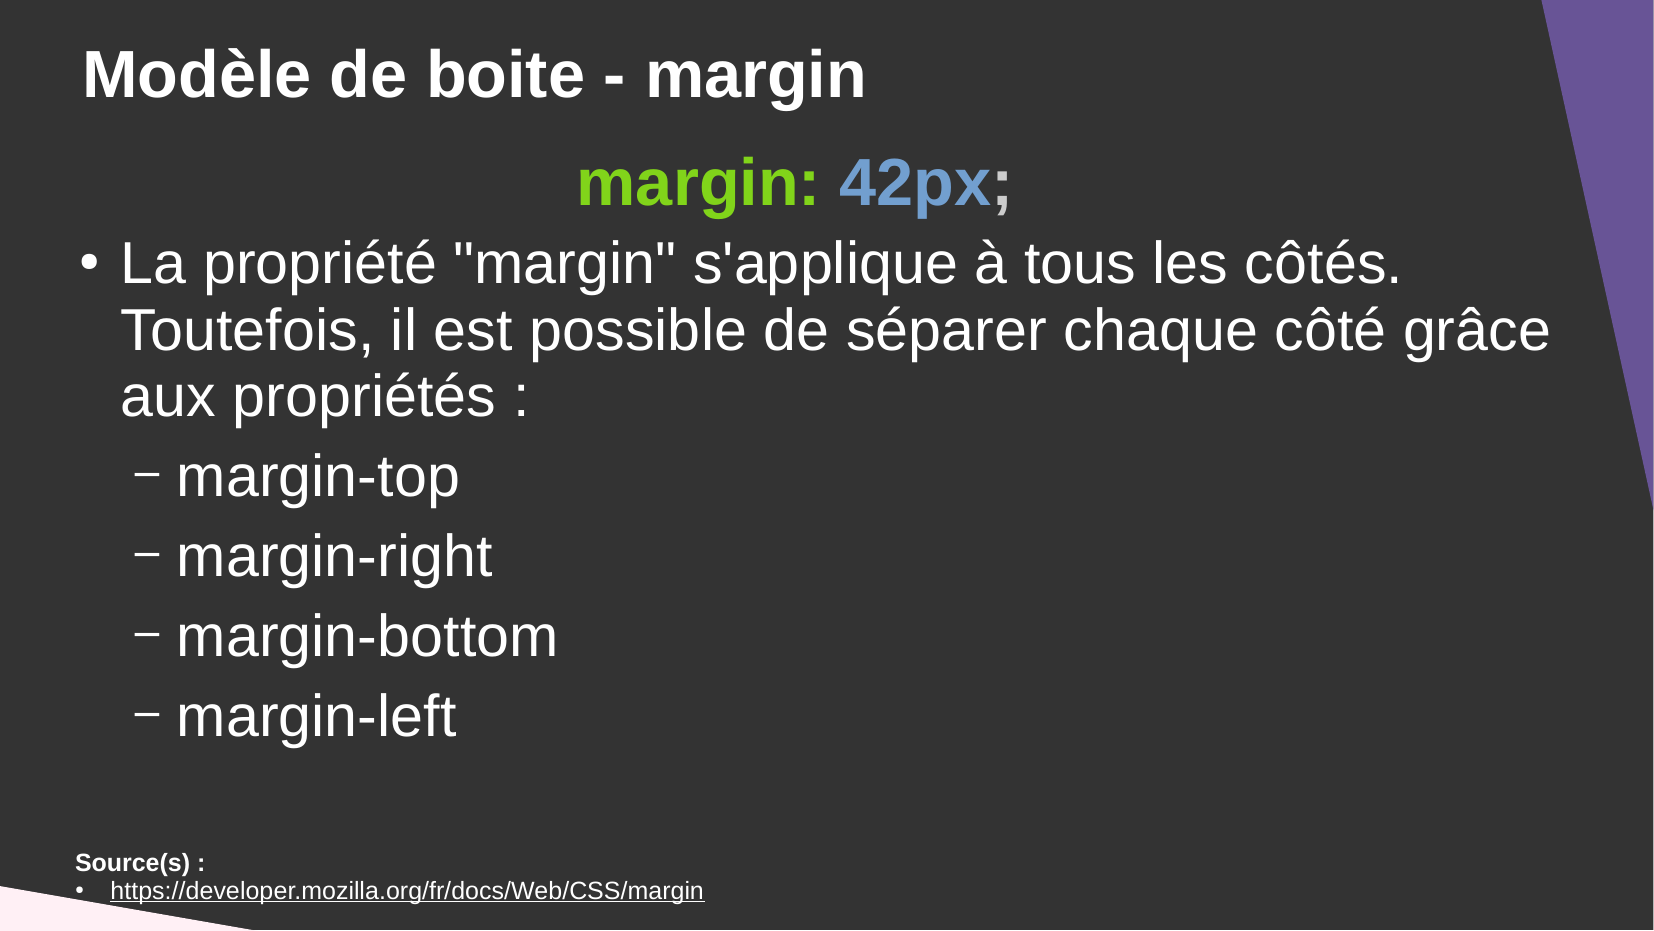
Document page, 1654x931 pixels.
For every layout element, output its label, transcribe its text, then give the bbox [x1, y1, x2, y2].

text_box [1541, 0, 1654, 513]
text_box margin: 42px; [507, 137, 1083, 231]
title Modèle de boite - margin [82, 37, 1312, 112]
text_box [0, 886, 259, 931]
list La propriété "margin" s'applique à tous les côtés. Toutefois, il est possible de séparer chaque côté grâce aux propriétés : margin-top margin-right margin-bottom margin-left [64, 230, 1604, 753]
text_box Source(s) : https://developer.mozilla.org/fr/docs/Web/CSS/margin [60, 805, 1546, 913]
